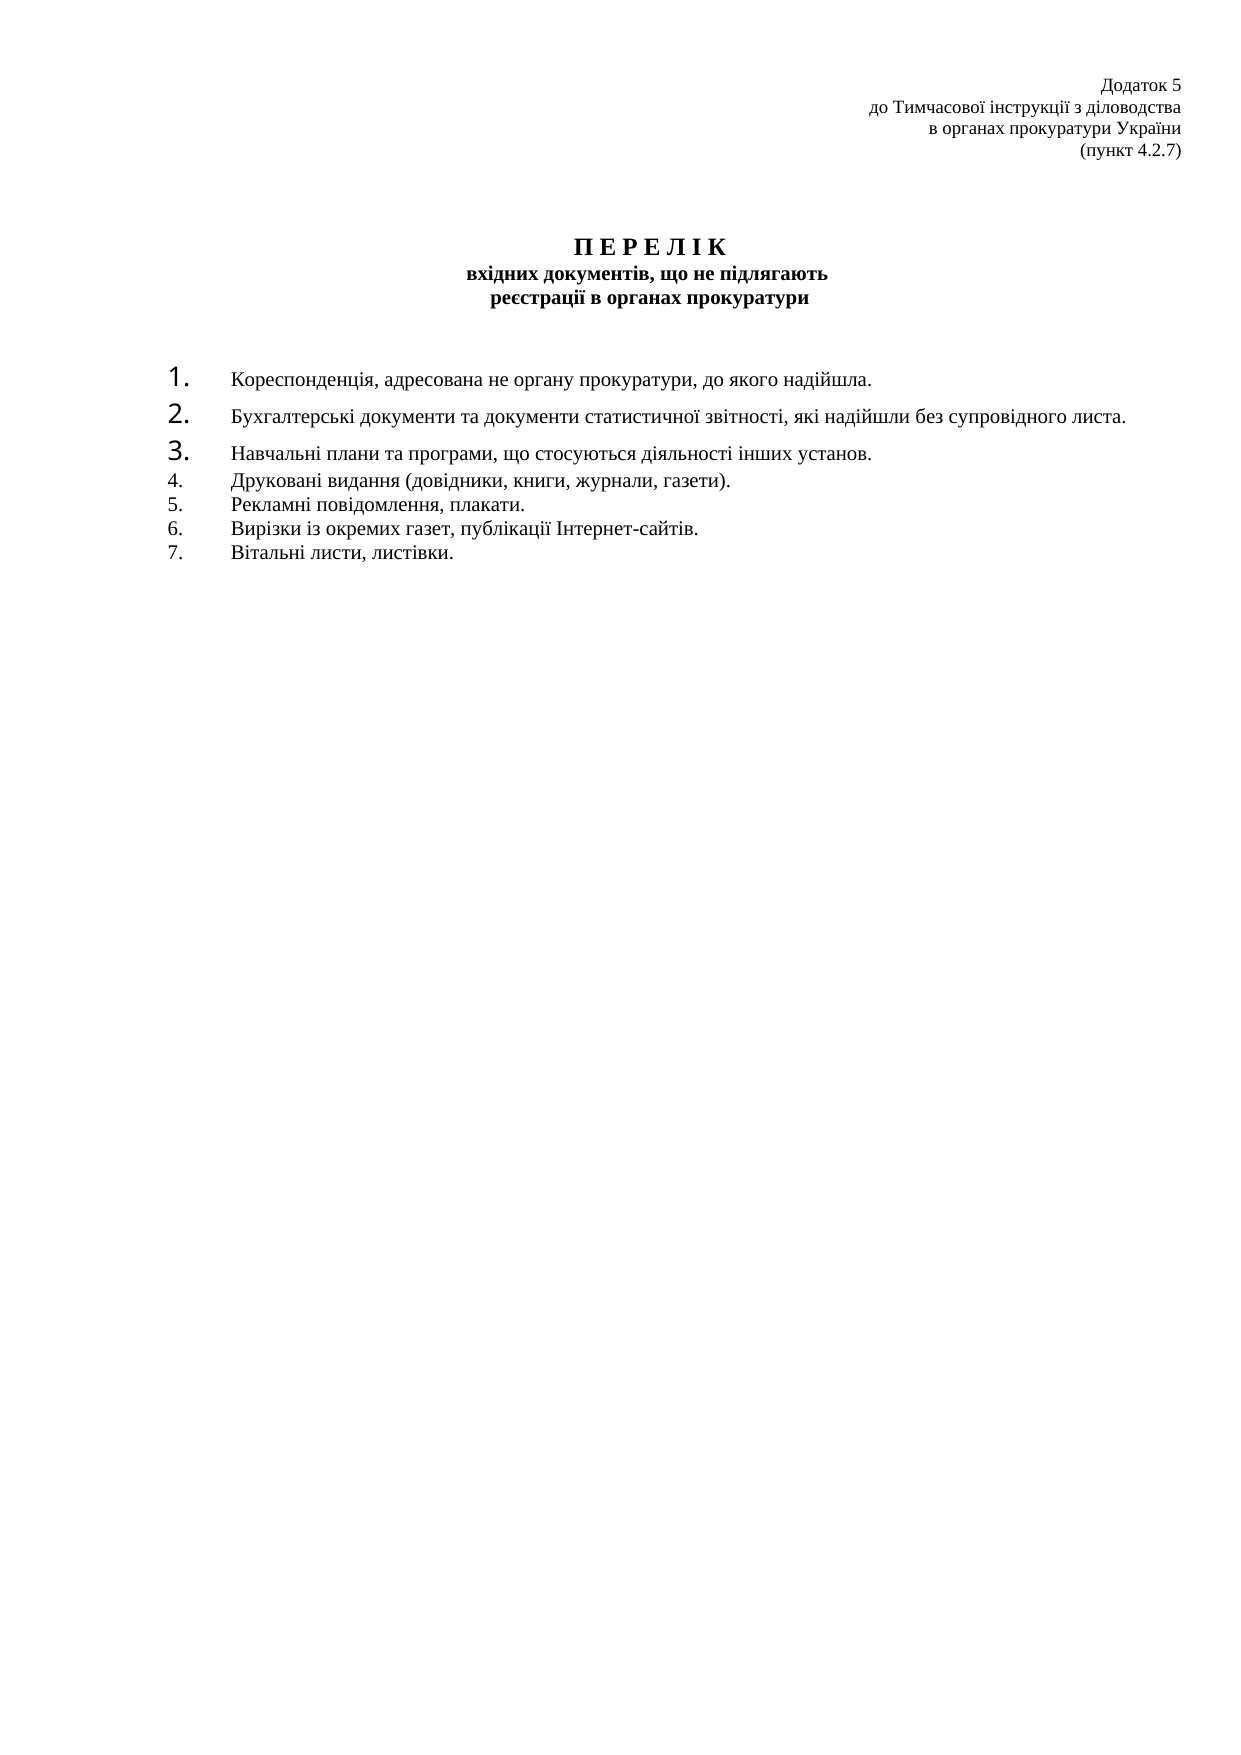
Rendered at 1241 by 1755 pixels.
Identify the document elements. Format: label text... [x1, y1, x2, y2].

subtitle П Е Р Е Л І К [118, 232, 1181, 261]
list Вітальні листи, листівки. [167, 540, 1181, 564]
text до Тимчасової інструкції з діловодства [458, 96, 1181, 117]
list Навчальні плани та програми, що стосуються діяльності інших установ. [167, 431, 1181, 468]
list Вирізки із окремих газет, публікації Інтернет-сайтів. [167, 516, 1181, 540]
text вхідних документів, що не підлягають [118, 261, 1181, 285]
text (пункт 4.2.7) [708, 139, 1181, 160]
text реєстрації в органах прокуратури [118, 285, 1181, 309]
text Додаток 5 [708, 74, 1181, 96]
list Друковані видання (довідники, книги, журнали, газети). [167, 468, 1181, 492]
list Бухгалтерські документи та документи статистичної звітності, які надійшли без супровідного листа. [167, 394, 1181, 431]
text в органах прокуратури України [458, 117, 1181, 139]
list Рекламні повідомлення, плакати. [167, 492, 1181, 516]
list Кореспонденція, адресована не органу прокуратури, до якого надійшла. [167, 357, 1181, 394]
